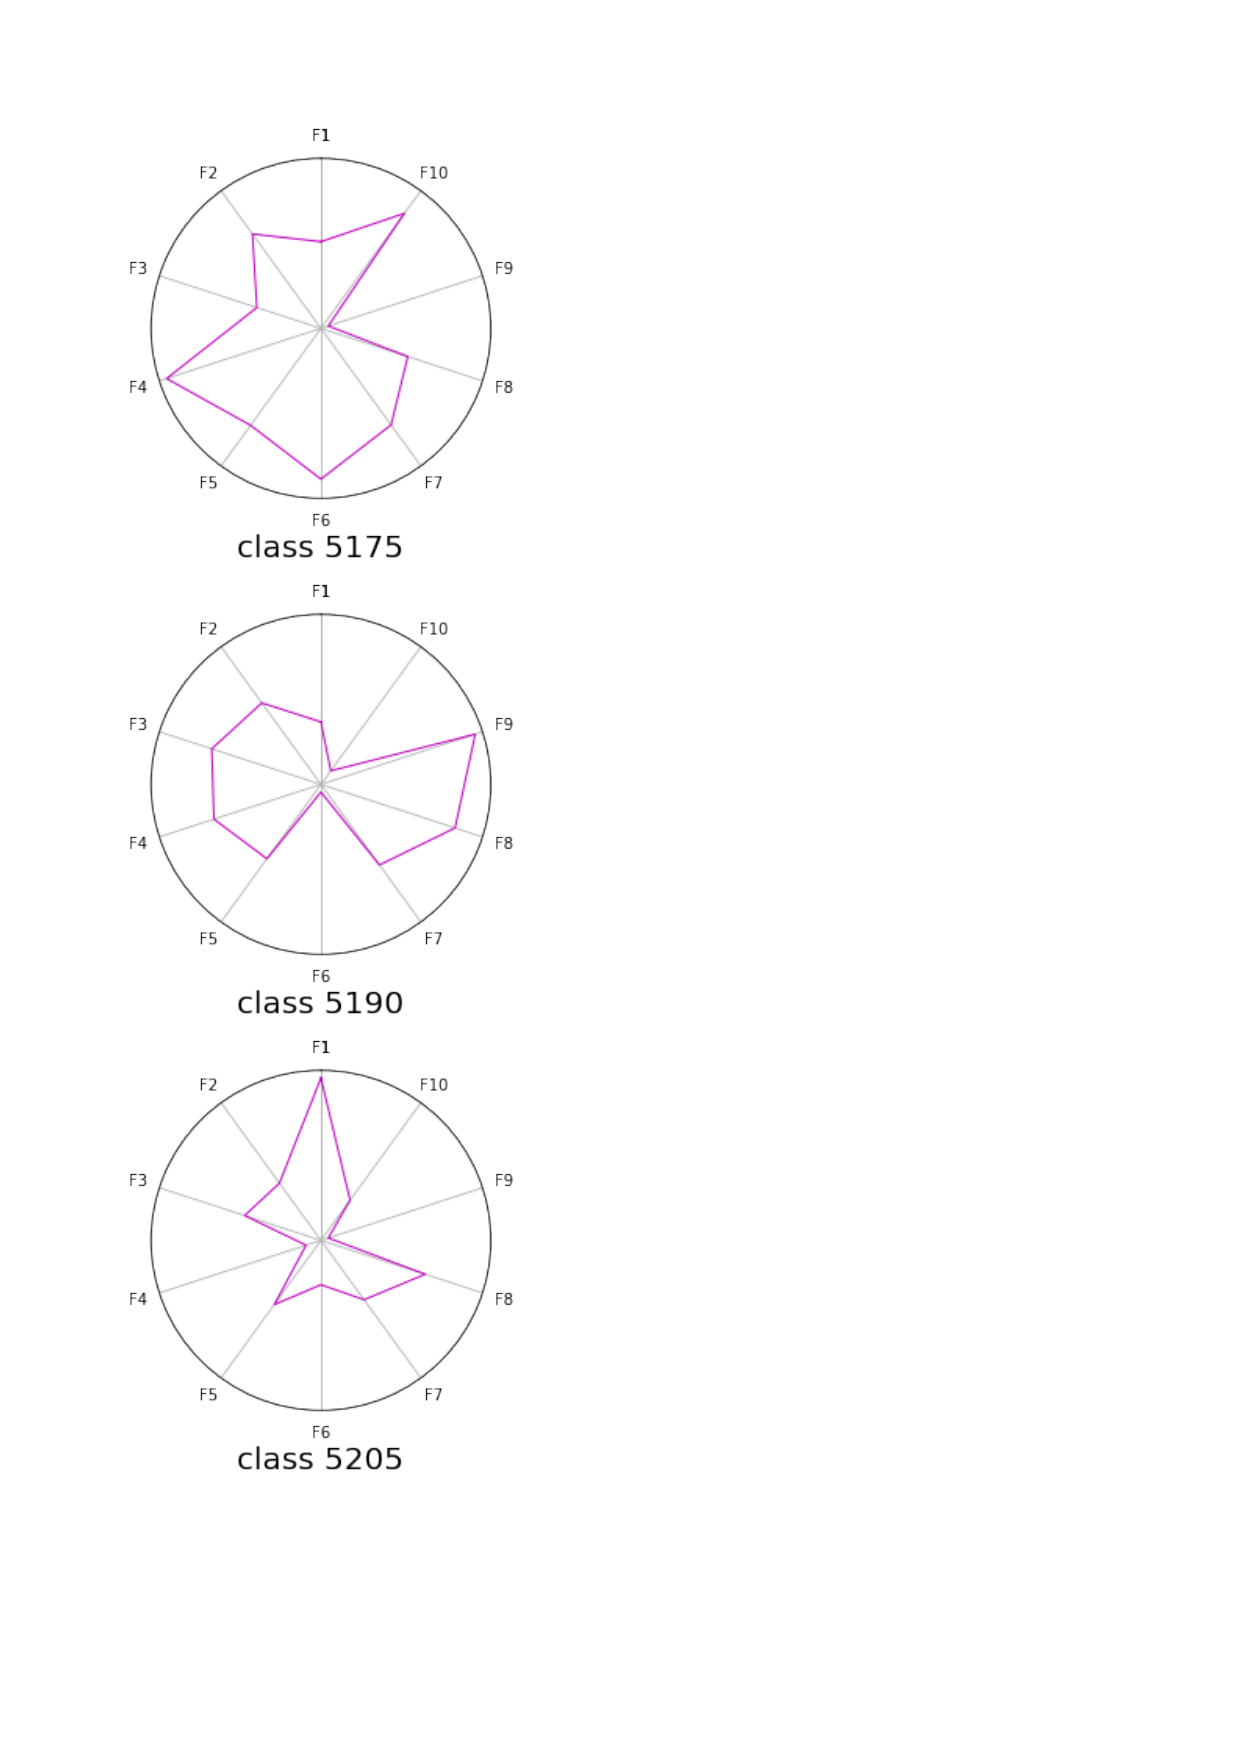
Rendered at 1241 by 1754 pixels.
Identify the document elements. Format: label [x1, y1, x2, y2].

picture [118, 118, 523, 1487]
